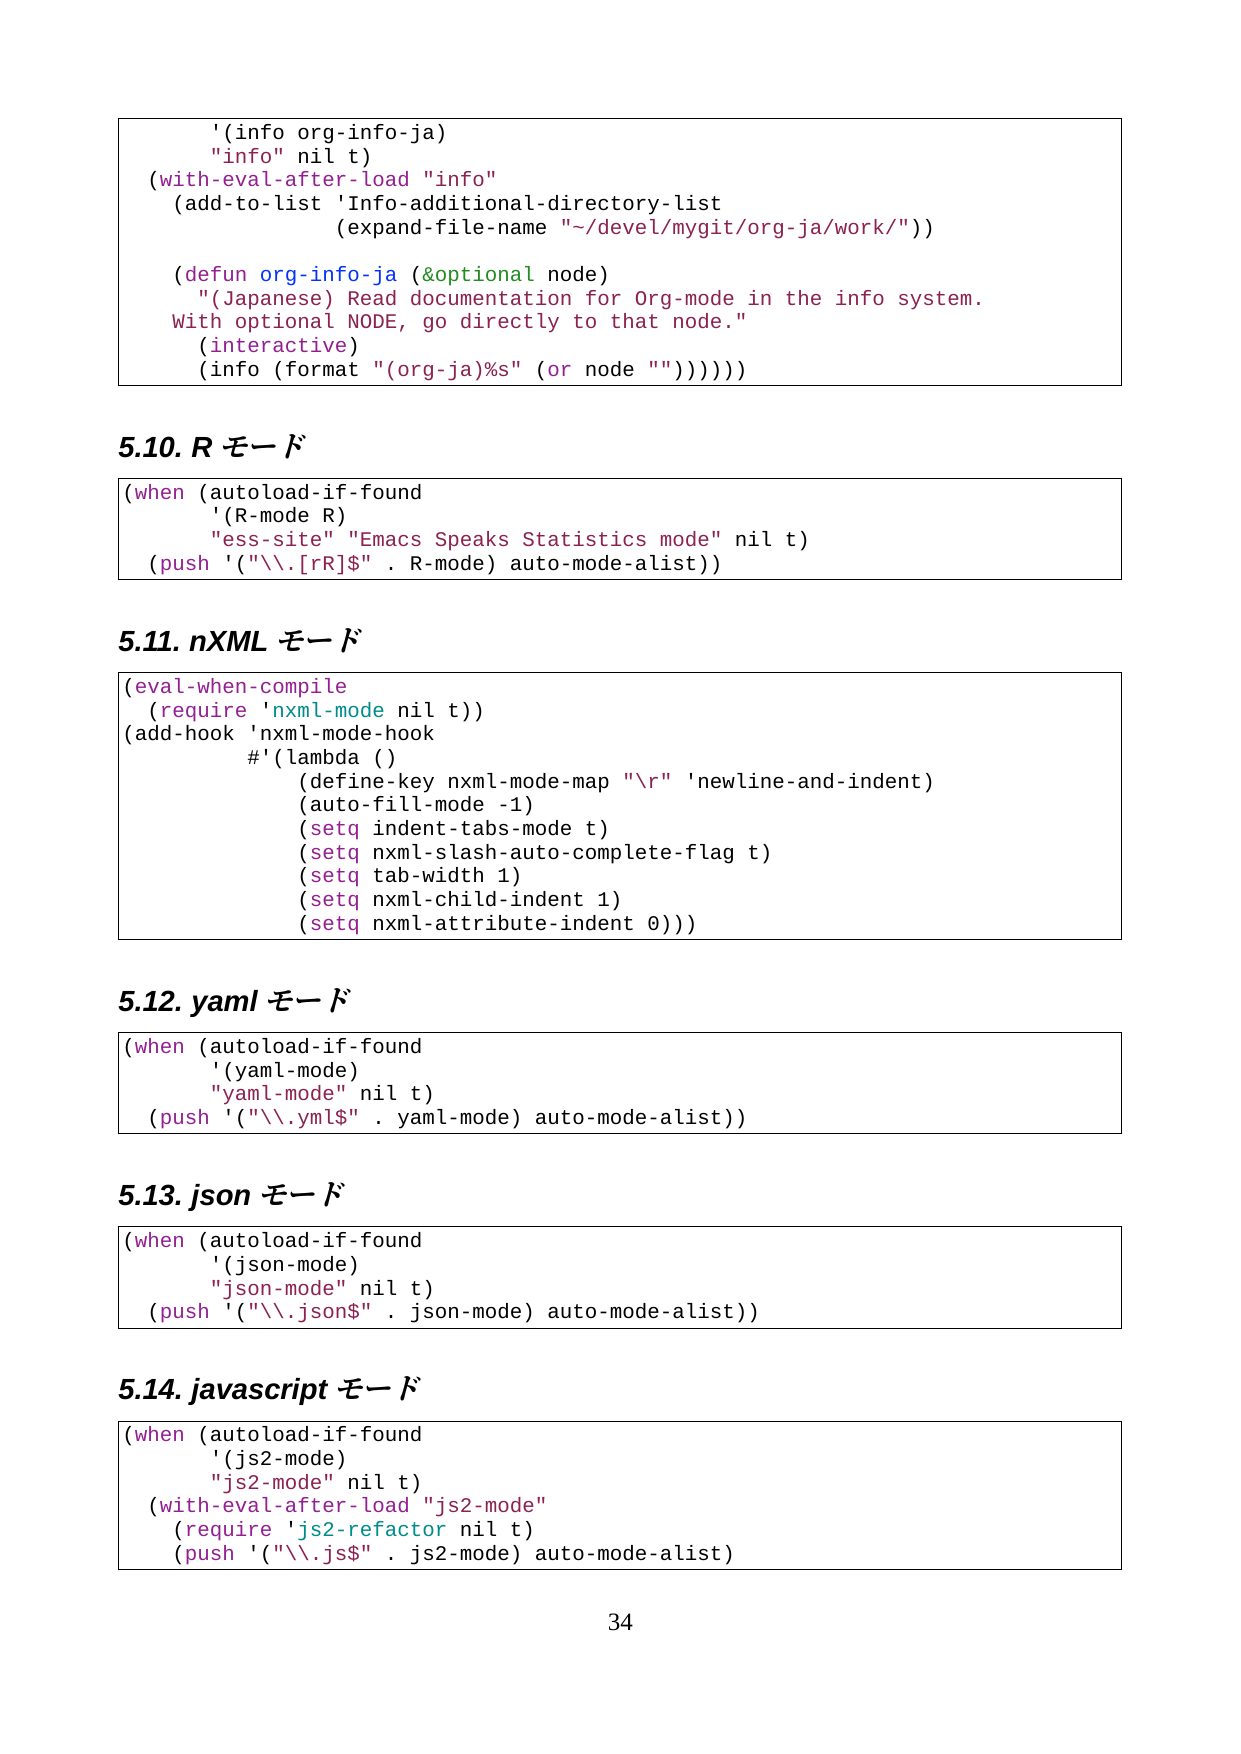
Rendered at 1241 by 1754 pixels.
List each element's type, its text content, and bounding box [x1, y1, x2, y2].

text (setq tab-width 1) [119, 861, 1121, 885]
text (when (autoload-if-found [119, 479, 1121, 502]
text (setq indent-tabs-mode t) [119, 814, 1121, 838]
text (info (format "(org-ja)%s" (or node "")))))) [119, 354, 1121, 385]
text (add-hook 'nxml-mode-hook [119, 719, 1121, 743]
text '(yaml-mode) [119, 1056, 1121, 1079]
text (when (autoload-if-found [119, 1422, 1121, 1444]
text '(R-mode R) [119, 502, 1121, 525]
text (eval-when-compile [119, 673, 1121, 696]
text (setq nxml-attribute-indent 0))) [119, 909, 1121, 939]
text (interactive) [119, 331, 1121, 354]
text (when (autoload-if-found [119, 1227, 1121, 1250]
text (setq nxml-child-indent 1) [119, 885, 1121, 909]
text (setq nxml-slash-auto-complete-flag t) [119, 838, 1121, 861]
subtitle Rモード [118, 423, 1122, 465]
text (require 'nxml-mode nil t)) [119, 696, 1121, 719]
text "info" nil t) [119, 142, 1121, 165]
text (with-eval-after-load "info" [119, 165, 1121, 189]
text "js2-mode" nil t) [119, 1468, 1121, 1491]
text "ess-site" "Emacs Speaks Statistics mode" nil t) [119, 525, 1121, 549]
text "(Japanese) Read documentation for Org-mode in the info system. [119, 284, 1121, 307]
subtitle nXMLモード [118, 618, 1122, 660]
text (expand-file-name "~/devel/mygit/org-ja/work/")) [119, 213, 1121, 236]
text '(js2-mode) [119, 1444, 1121, 1468]
text (add-to-list 'Info-additional-directory-list [119, 189, 1121, 213]
text '(json-mode) [119, 1250, 1121, 1273]
text (require 'js2-refactor nil t) [119, 1515, 1121, 1539]
text #'(lambda () [119, 743, 1121, 767]
text (when (autoload-if-found [119, 1033, 1121, 1056]
text '(info org-info-ja) [119, 119, 1121, 142]
text (define-key nxml-mode-map "\r" 'newline-and-indent) [119, 767, 1121, 790]
text (with-eval-after-load "js2-mode" [119, 1491, 1121, 1515]
subtitle javascriptモード [118, 1366, 1122, 1408]
text (push '("\\.[rR]$" . R-mode) auto-mode-alist)) [119, 549, 1121, 579]
text With optional NODE, go directly to that node." [119, 307, 1121, 331]
text (push '("\\.yml$" . yaml-mode) auto-mode-alist)) [119, 1103, 1121, 1133]
text "yaml-mode" nil t) [119, 1079, 1121, 1103]
subtitle jsonモード [118, 1172, 1122, 1214]
text "json-mode" nil t) [119, 1273, 1121, 1297]
text (defun org-info-ja (&optional node) [119, 260, 1121, 284]
text (push '("\\.js$" . js2-mode) auto-mode-alist) [119, 1539, 1121, 1569]
text (push '("\\.json$" . json-mode) auto-mode-alist)) [119, 1297, 1121, 1328]
subtitle yamlモード [118, 978, 1122, 1019]
text (auto-fill-mode -1) [119, 790, 1121, 814]
